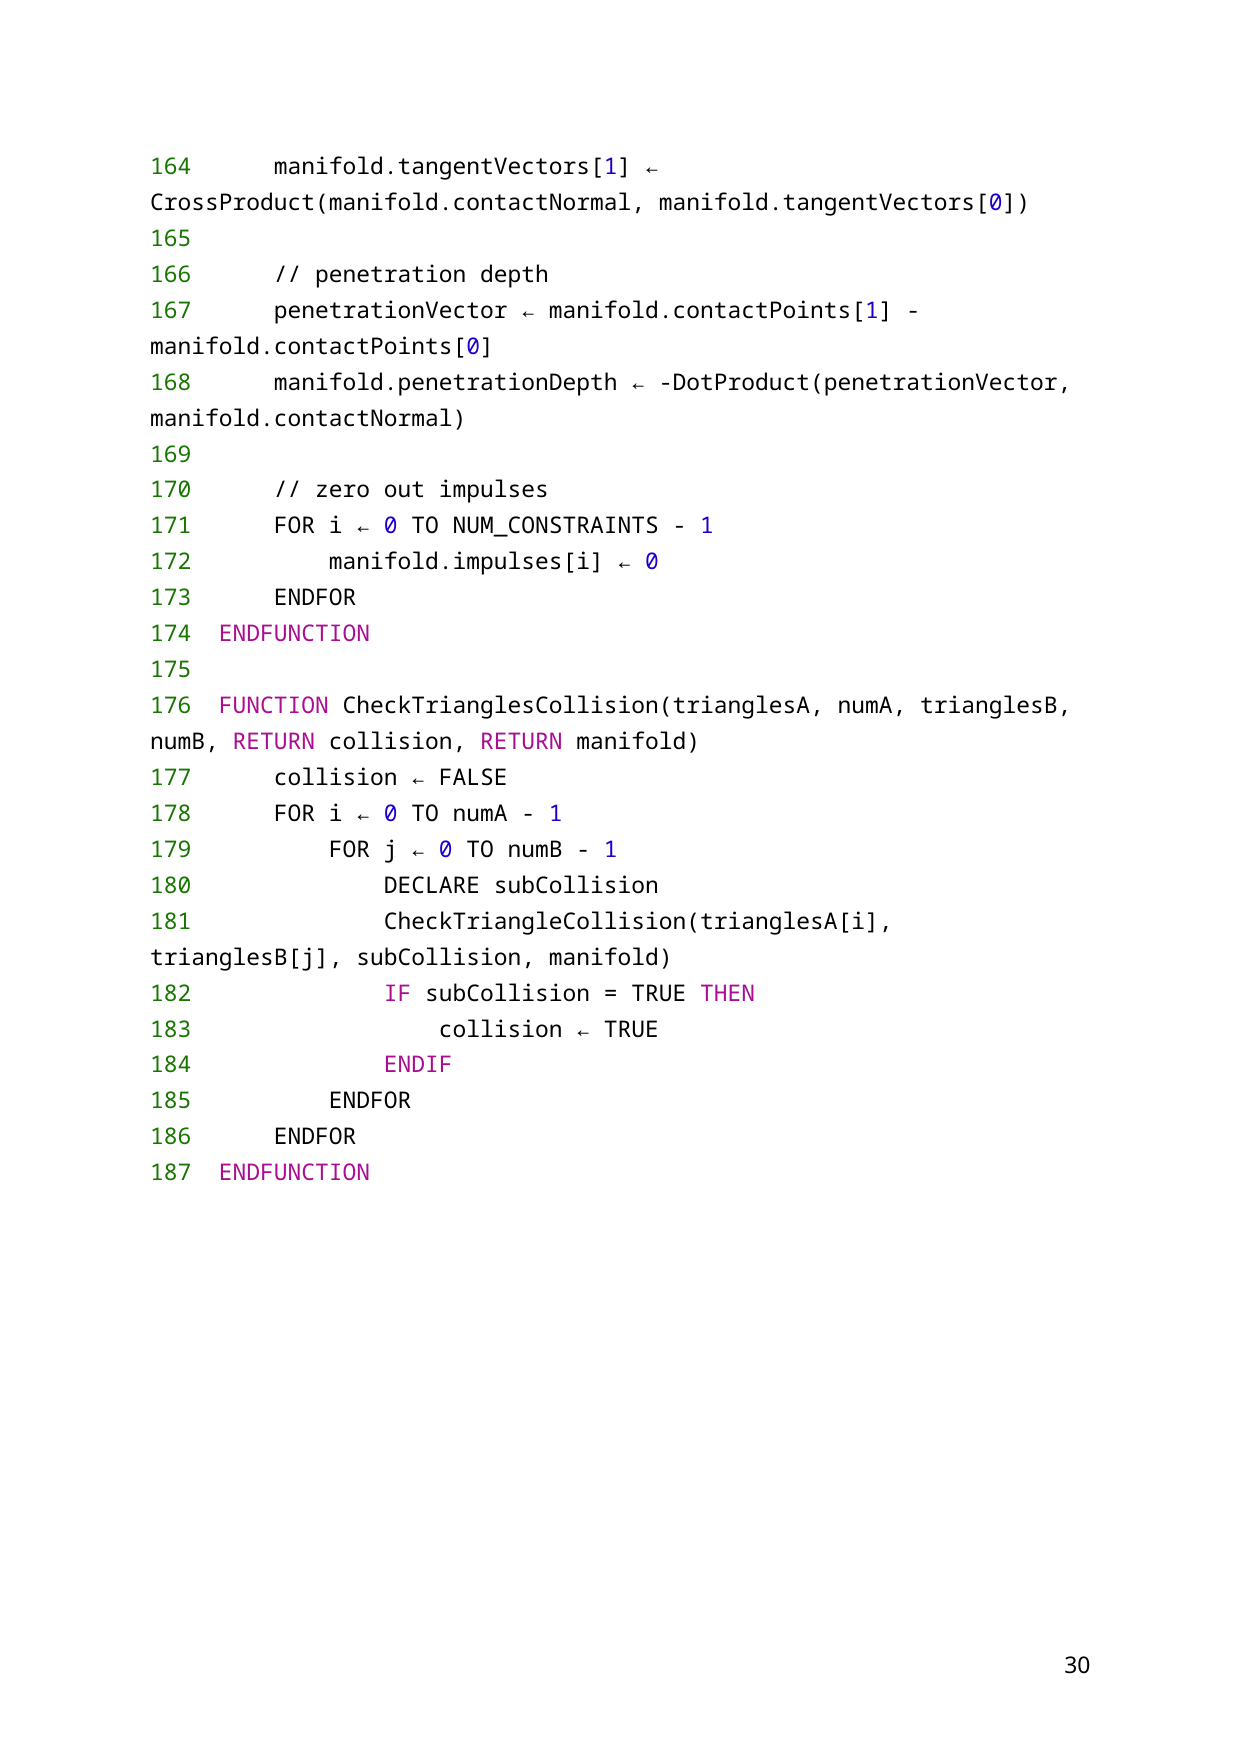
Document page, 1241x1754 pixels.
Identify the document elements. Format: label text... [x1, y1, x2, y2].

text 176 FUNCTION CheckTrianglesCollision(trianglesA, numA, trianglesB, numB, RETURN collision, RETURN manifold) [150, 689, 1090, 756]
text 168 manifold.penetrationDepth ← -DotProduct(penetrationVector, manifold.contactNormal) [150, 366, 1090, 433]
text 164 manifold.tangentVectors[1] ← CrossProduct(manifold.contactNormal, manifold.tangentVectors[0]) [150, 150, 1090, 217]
text 177 collision ← FALSE [150, 761, 1090, 792]
text 185 ENDFOR [150, 1084, 1090, 1116]
text 173 ENDFOR [150, 581, 1090, 612]
text 179 FOR j ← 0 TO numB - 1 [150, 833, 1090, 864]
text 184 ENDIF [150, 1048, 1090, 1080]
text 186 ENDFOR [150, 1120, 1090, 1152]
text 165 [150, 222, 1090, 253]
text 175 [150, 653, 1090, 684]
text 183 collision ← TRUE [150, 1012, 1090, 1044]
text 180 DECLARE subCollision [150, 869, 1090, 900]
text 178 FOR i ← 0 TO numA - 1 [150, 797, 1090, 828]
text 187 ENDFUNCTION [150, 1156, 1090, 1187]
text 171 FOR i ← 0 TO NUM_CONSTRAINTS - 1 [150, 509, 1090, 541]
text 174 ENDFUNCTION [150, 617, 1090, 648]
text 182 IF subCollision = TRUE THEN [150, 977, 1090, 1008]
text 172 manifold.impulses[i] ← 0 [150, 545, 1090, 577]
text 166 // penetration depth [150, 258, 1090, 289]
text 181 CheckTriangleCollision(trianglesA[i], trianglesB[j], subCollision, manifold) [150, 905, 1090, 972]
text 170 // zero out impulses [150, 473, 1090, 505]
text 169 [150, 437, 1090, 469]
text 167 penetrationVector ← manifold.contactPoints[1] - manifold.contactPoints[0] [150, 294, 1090, 361]
